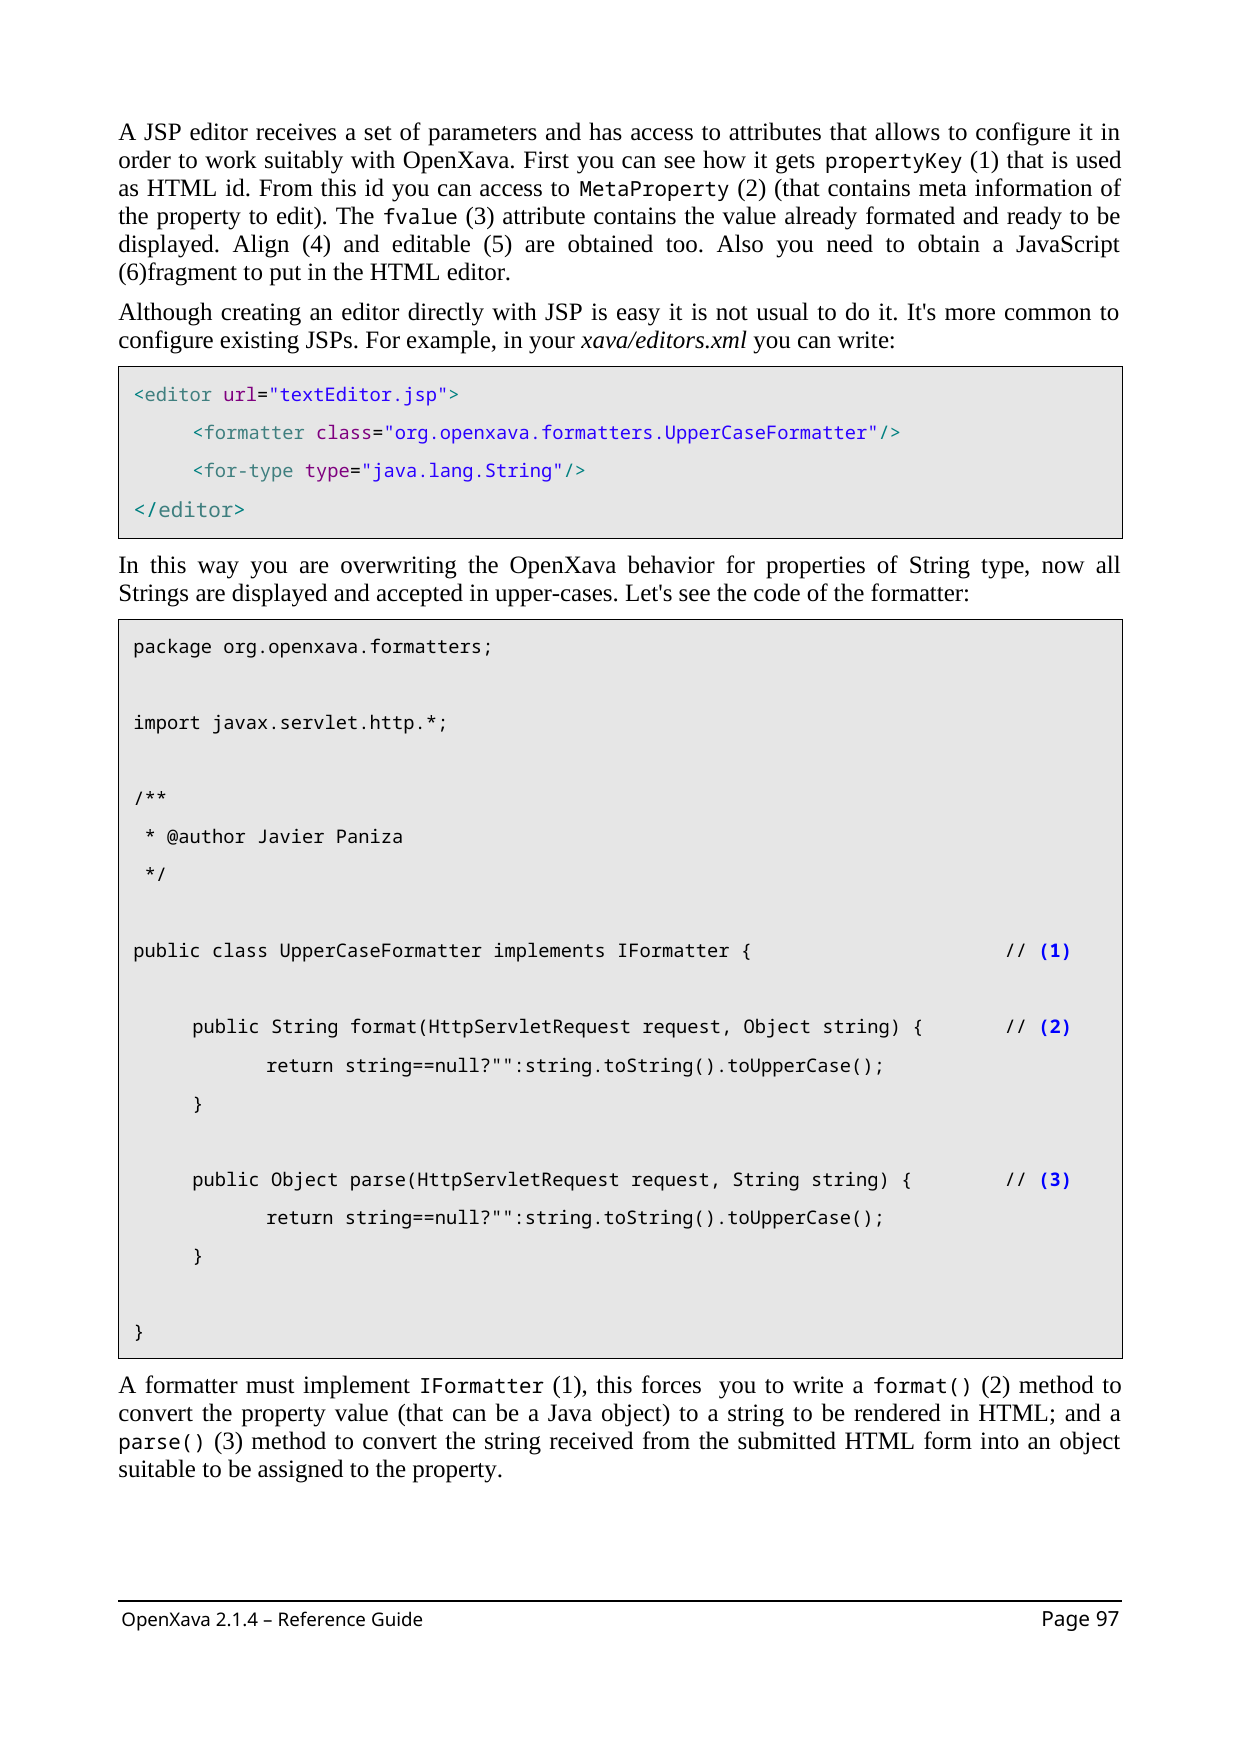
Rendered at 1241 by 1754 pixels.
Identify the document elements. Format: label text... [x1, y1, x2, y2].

text </editor> [119, 480, 1122, 538]
text A JSP editor receives a set of parameters and has access to attributes that allows to configure it in order to work suitably with OpenXava. First you can see how it gets propertyKey (1) that is used as HTML id. From this id you can access to MetaProperty (2) (that contains meta information of the property to edit). The fvalue (3) attribute contains the value already formated and ready to be displayed. Align (4) and editable (5) are obtained too. Also you need to obtain a JavaScript (6)fragment to put in the HTML editor. [118, 118, 1122, 286]
text package org.openxava.formatters; [119, 620, 1122, 657]
text */ [119, 847, 1122, 885]
text Although creating an editor directly with JSP is easy it is not usual to do it. It's more common to configure existing JSPs. For example, in your xava/editors.xml you can write: [118, 298, 1122, 354]
text <editor url="textEditor.jsp"> [119, 367, 1122, 404]
text <formatter class="org.openxava.formatters.UpperCaseFormatter"/> [119, 404, 1122, 442]
text public String format(HttpServletRequest request, Object string) { // (2) [119, 999, 1122, 1037]
text public Object parse(HttpServletRequest request, String string) { // (3) [119, 1151, 1122, 1189]
text /** [119, 771, 1122, 809]
text return string==null?"":string.toString().toUpperCase(); [119, 1037, 1122, 1075]
text In this way you are overwriting the OpenXava behavior for properties of String type, now all Strings are displayed and accepted in upper-cases. Let's see the code of the formatter: [118, 551, 1122, 606]
text import javax.servlet.http.*; [119, 695, 1122, 733]
text } [119, 1227, 1122, 1265]
text return string==null?"":string.toString().toUpperCase(); [119, 1189, 1122, 1227]
text public class UpperCaseFormatter implements IFormatter { // (1) [119, 923, 1122, 961]
text <for-type type="java.lang.String"/> [119, 442, 1122, 480]
text } [119, 1303, 1122, 1358]
text * @author Javier Paniza [119, 809, 1122, 847]
text A formatter must implement IFormatter (1), this forces you to write a format() (2) method to convert the property value (that can be a Java object) to a string to be rendered in HTML; and a parse() (3) method to convert the string received from the submitted HTML form into an object suitable to be assigned to the property. [118, 1371, 1122, 1483]
text } [119, 1075, 1122, 1113]
